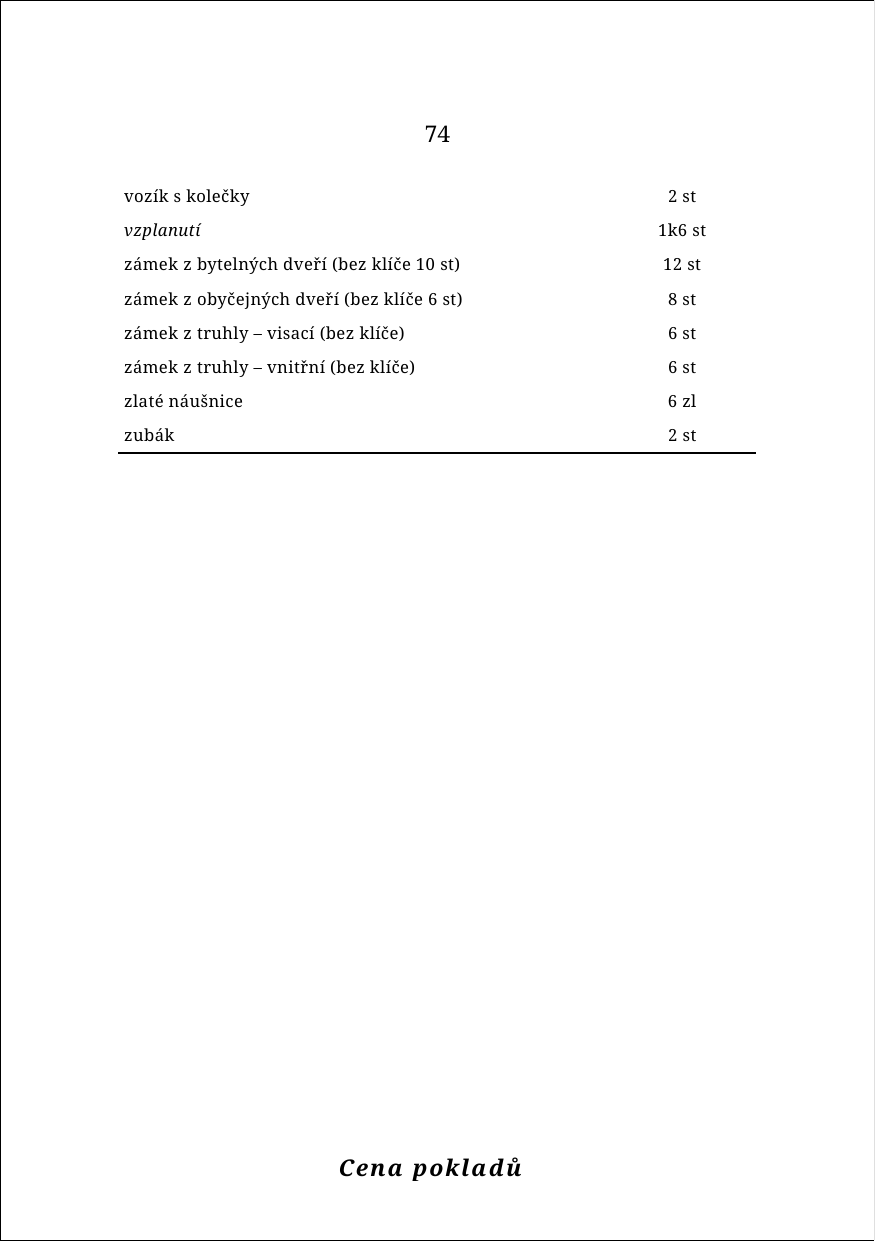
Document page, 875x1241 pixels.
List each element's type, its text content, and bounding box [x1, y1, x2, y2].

table_cell 2 st [608, 179, 756, 213]
table_cell zámek z⁠ obyčejných dveří (bez klíče 6 st) [118, 281, 608, 316]
table_cell zlaté náušnice [118, 384, 608, 418]
table_cell 1k6 st [608, 213, 756, 247]
table_cell 6 zl [608, 384, 756, 418]
table_cell zámek z⁠ bytelných dveří (bez klíče 10 st) [118, 247, 608, 281]
table_cell 12 st [608, 247, 756, 281]
table_cell vozík s kolečky [118, 179, 608, 213]
table_cell zámek z⁠ truhly – vnitřní (bez klíče) [118, 350, 608, 384]
table_cell zubák [118, 418, 608, 452]
table_cell 2 st [608, 418, 756, 452]
table_cell 6 st [608, 350, 756, 384]
table_cell zámek z⁠ truhly – visací (bez klíče) [118, 316, 608, 350]
table_cell 8 st [608, 281, 756, 316]
table_cell vzplanutí [118, 213, 608, 247]
table_cell 6 st [608, 316, 756, 350]
